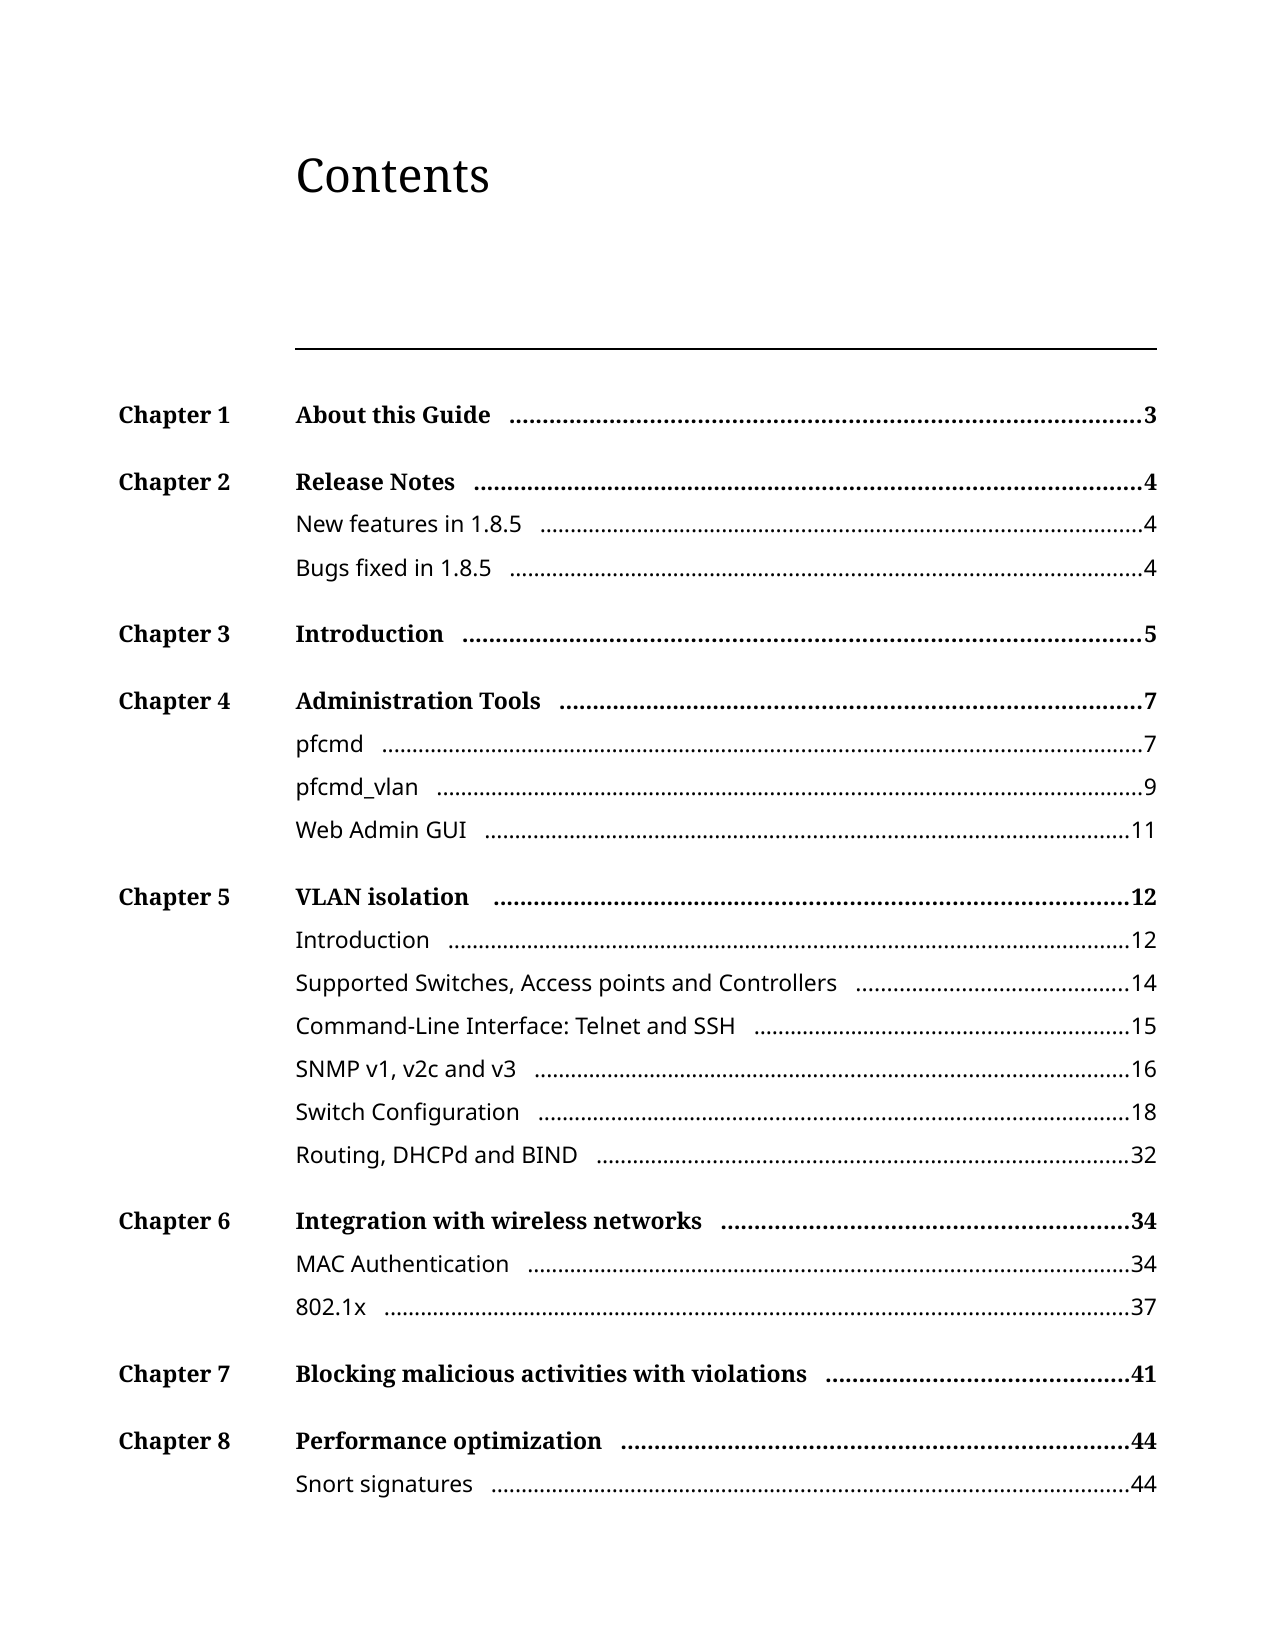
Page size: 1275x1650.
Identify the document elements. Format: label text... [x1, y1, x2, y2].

text Routing, DHCPd and BIND 32 [295, 1139, 1157, 1170]
text Command-Line Interface: Telnet and SSH 15 [295, 1009, 1157, 1041]
subtitle Contents [295, 143, 1157, 348]
text Chapter 3 Introduction 5 [118, 618, 1157, 649]
text Chapter 7 Blocking malicious activities with violations 41 [118, 1358, 1157, 1389]
text Switch Configuration 18 [295, 1096, 1157, 1127]
text 802.1x 37 [295, 1291, 1157, 1323]
text Chapter 4 Administration Tools 7 [118, 685, 1157, 716]
text Chapter 8 Performance optimization 44 [118, 1425, 1157, 1456]
text Chapter 2 Release Notes 4 [118, 465, 1157, 497]
text pfcmd 7 [295, 728, 1157, 759]
text Introduction 12 [295, 923, 1157, 955]
text Chapter 5 VLAN isolation 12 [118, 881, 1157, 912]
text Chapter 6 Integration with wireless networks 34 [118, 1205, 1157, 1237]
text Web Admin GUI 11 [295, 814, 1157, 845]
text Chapter 1 About this Guide 3 [118, 399, 1157, 430]
text Snort signatures 44 [295, 1468, 1157, 1499]
text Supported Switches, Access points and Controllers 14 [295, 967, 1157, 998]
text MAC Authentication 34 [295, 1248, 1157, 1279]
text SNMP v1, v2c and v3 16 [295, 1053, 1157, 1084]
text pfcmd_vlan 9 [295, 771, 1157, 802]
text New features in 1.8.5 4 [295, 508, 1157, 540]
text Bugs fixed in 1.8.5 4 [295, 551, 1157, 583]
